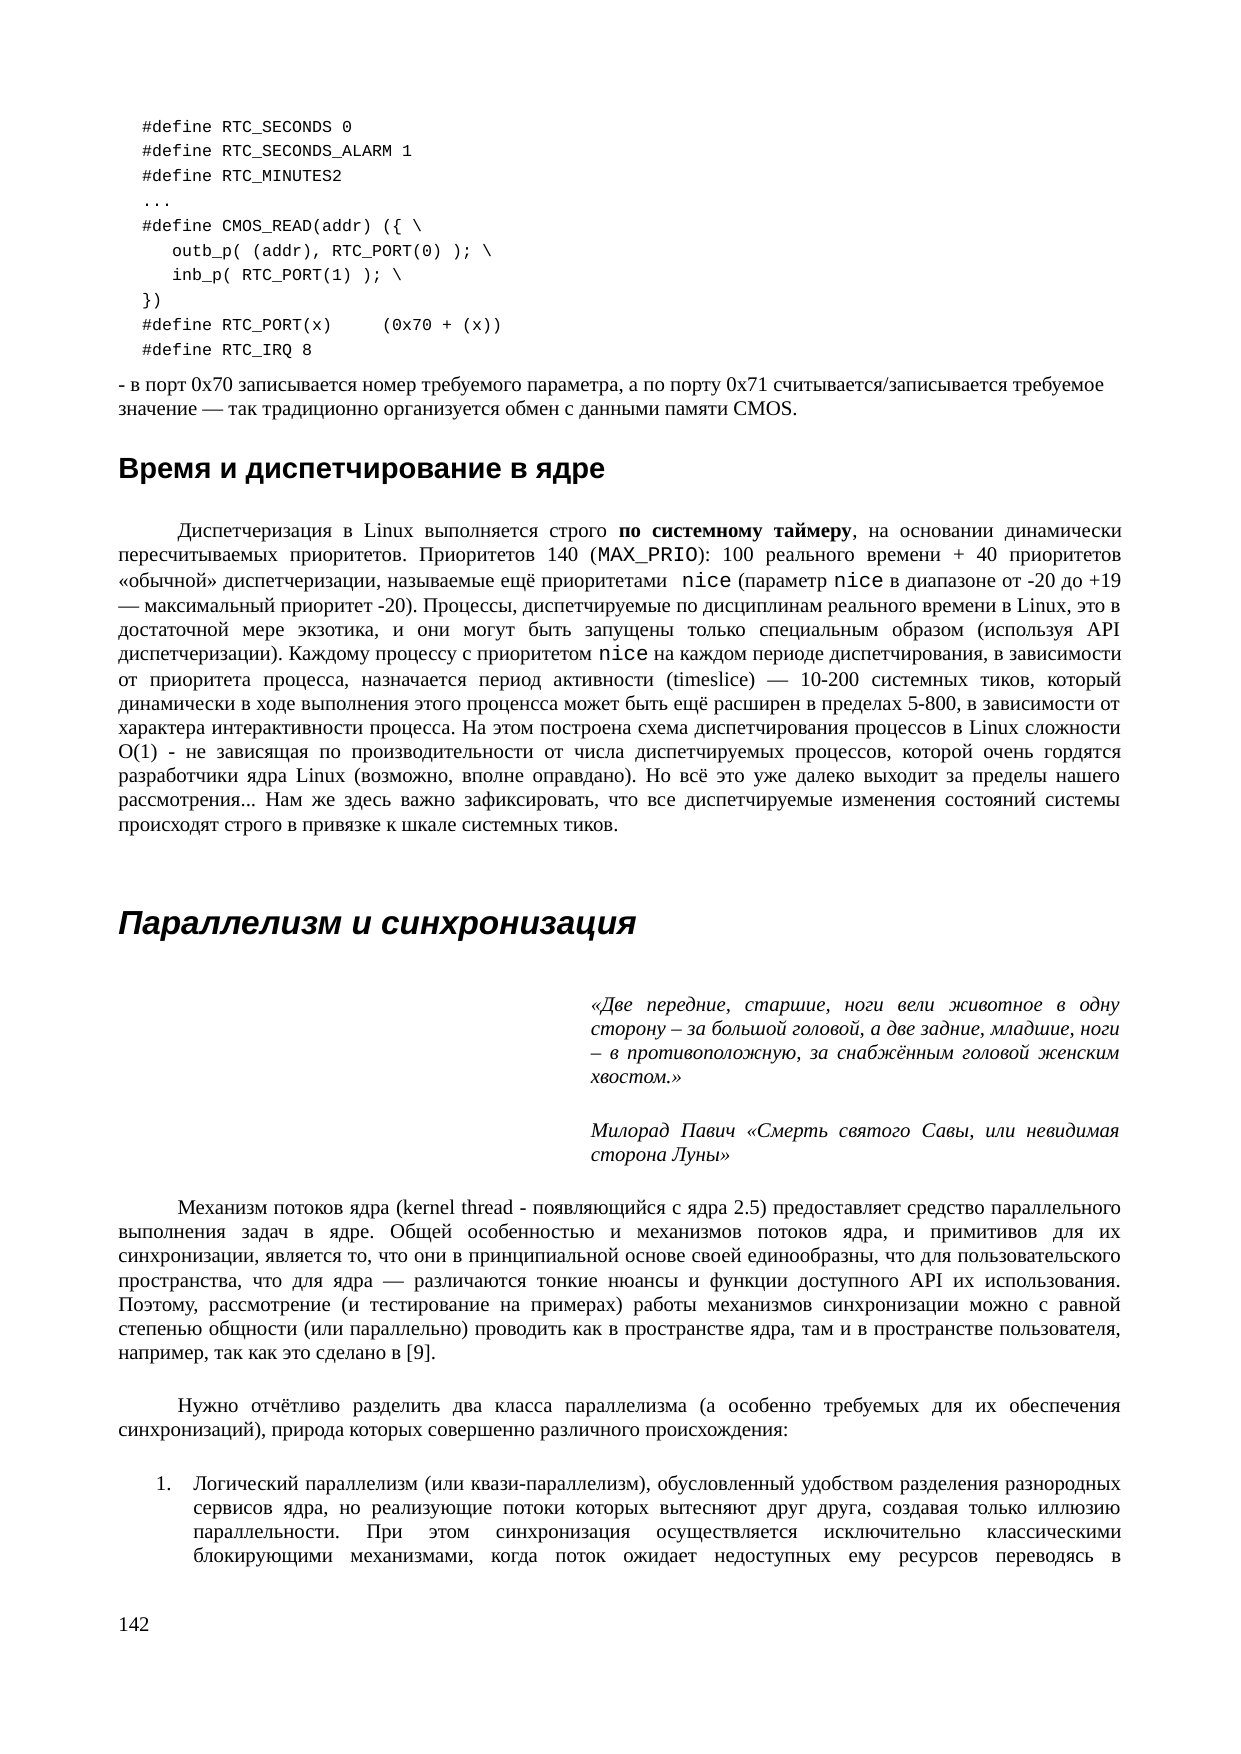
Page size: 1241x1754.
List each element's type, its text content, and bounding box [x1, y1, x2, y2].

text Механизм потоков ядра (kernel thread - появляющийся с ядра 2.5) предоставляет средство параллельного выполнения задач в ядре. Общей особенностью и механизмов потоков ядра, и примитивов для их синхронизации, является то, что они в принципиальной основе своей единообразны, что для пользовательского пространства, что для ядра — различаются тонкие нюансы и функции доступного API их использования. Поэтому, рассмотрение (и тестирование на примерах) работы механизмов синхронизации можно с равной степенью общности (или параллельно) проводить как в пространстве ядра, там и в пространстве пользователя, например, так как это сделано в [9]. [118, 1195, 1122, 1364]
text #define RTC_MINUTES2 [142, 168, 1122, 187]
text #define RTC_SECONDS_ALARM 1 [142, 143, 1122, 162]
list Логический параллелизм (или квази-параллелизм), обусловленный удобством разделения разнородных сервисов ядра, но реализующие потоки которых вытесняют друг друга, создавая только иллюзию параллельности. При этом синхронизация осуществляется исключительно классическими блокирующими механизмами, когда поток ожидает недоступных ему ресурсов переводясь в [156, 1471, 1122, 1567]
text #define RTC_IRQ 8 [142, 341, 1122, 360]
text #define RTC_PORT(x) (0x70 + (x)) [142, 316, 1122, 335]
subtitle Параллелизм и синхронизация [118, 903, 1122, 942]
text ... [142, 192, 1122, 211]
text Нужно отчётливо разделить два класса параллелизма (а особенно требуемых для их обеспечения синхронизаций), природа которых совершенно различного происхождения: [118, 1393, 1122, 1441]
text #define CMOS_READ(addr) ({ \ [142, 217, 1122, 236]
text Милорад Павич «Смерть святого Савы, или невидимая сторона Луны» [591, 1118, 1122, 1166]
text «Две передние, старшие, ноги вели животное в одну сторону – за большой головой, а две задние, младшие, ноги – в противоположную, за снабжённым головой женским хвостом.» [591, 992, 1122, 1088]
text inb_p( RTC_PORT(1) ); \ [142, 267, 1122, 286]
subtitle Время и диспетчирование в ядре [118, 451, 1122, 484]
text - в порт 0х70 записывается номер требуемого параметра, а по порту 0х71 считывается/записывается требуемое значение — так традиционно организуется обмен с данными памяти CMOS. [118, 372, 1122, 420]
text }) [142, 292, 1122, 311]
text outb_p( (addr), RTC_PORT(0) ); \ [142, 242, 1122, 261]
text #define RTC_SECONDS 0 [142, 118, 1122, 137]
text Диспетчеризация в Linux выполняется строго по системному таймеру, на основании динамически пересчитываемых приоритетов. Приоритетов 140 (MAX_PRIO): 100 реального времени + 40 приоритетов «обычной» диспетчеризации, называемые ещё приоритетами nice (параметр nice в диапазоне от -20 до +19 — максимальный приоритет -20). Процессы, диспетчируемые по дисциплинам реального времени в Linux, это в достаточной мере экзотика, и они могут быть запущены только специальным образом (используя API диспетчеризации). Каждому процессу с приоритетом nice на каждом периоде диспетчирования, в зависимости от приоритета процесса, назначается период активности (timeslice) — 10-200 системных тиков, который динамически в ходе выполнения этого проценсса может быть ещё расширен в пределах 5-800, в зависимости от характера интерактивности процесса. На этом построена схема диспетчирования процессов в Linux сложности O(1) - не зависящая по производительности от числа диспетчируемых процессов, которой очень гордятся разработчики ядра Linux (возможно, вполне оправдано). Но всё это уже далеко выходит за пределы нашего рассмотрения... Нам же здесь важно зафиксировать, что все диспетчируемые изменения состояний системы происходят строго в привязке к шкале системных тиков. [118, 518, 1122, 836]
